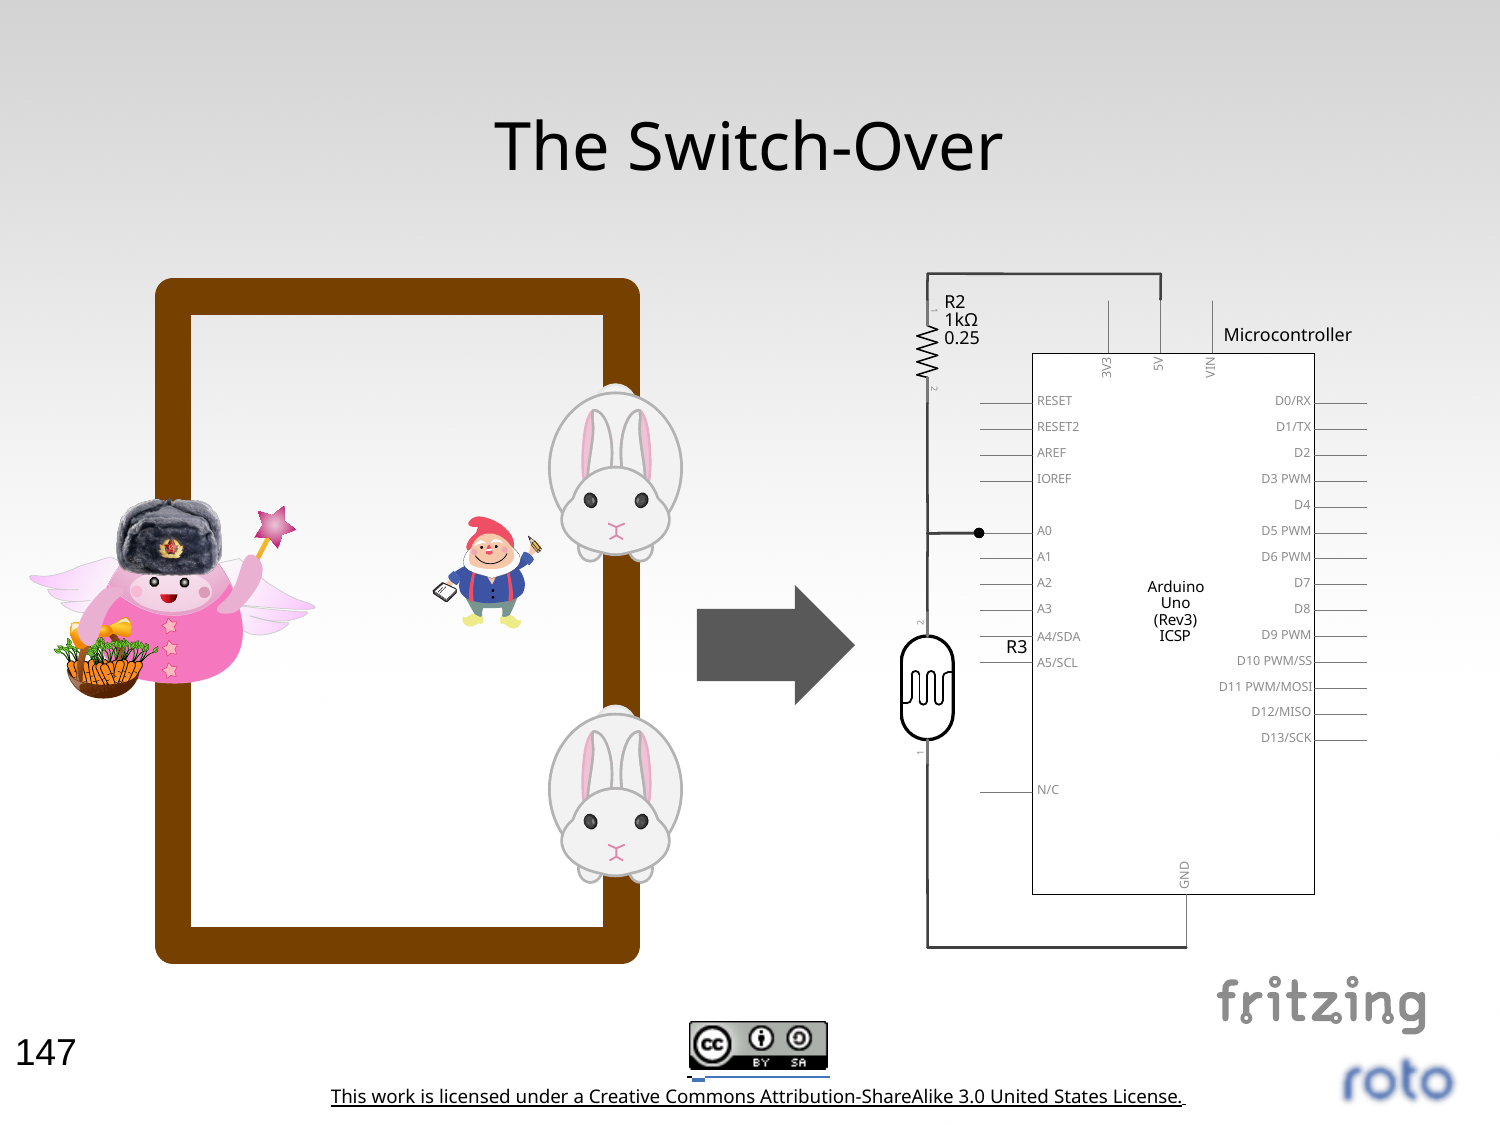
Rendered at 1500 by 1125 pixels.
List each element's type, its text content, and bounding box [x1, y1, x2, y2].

title The Switch-Over [112, 49, 1388, 238]
picture [0, 0, 1500, 1125]
text_box [696, 585, 856, 706]
